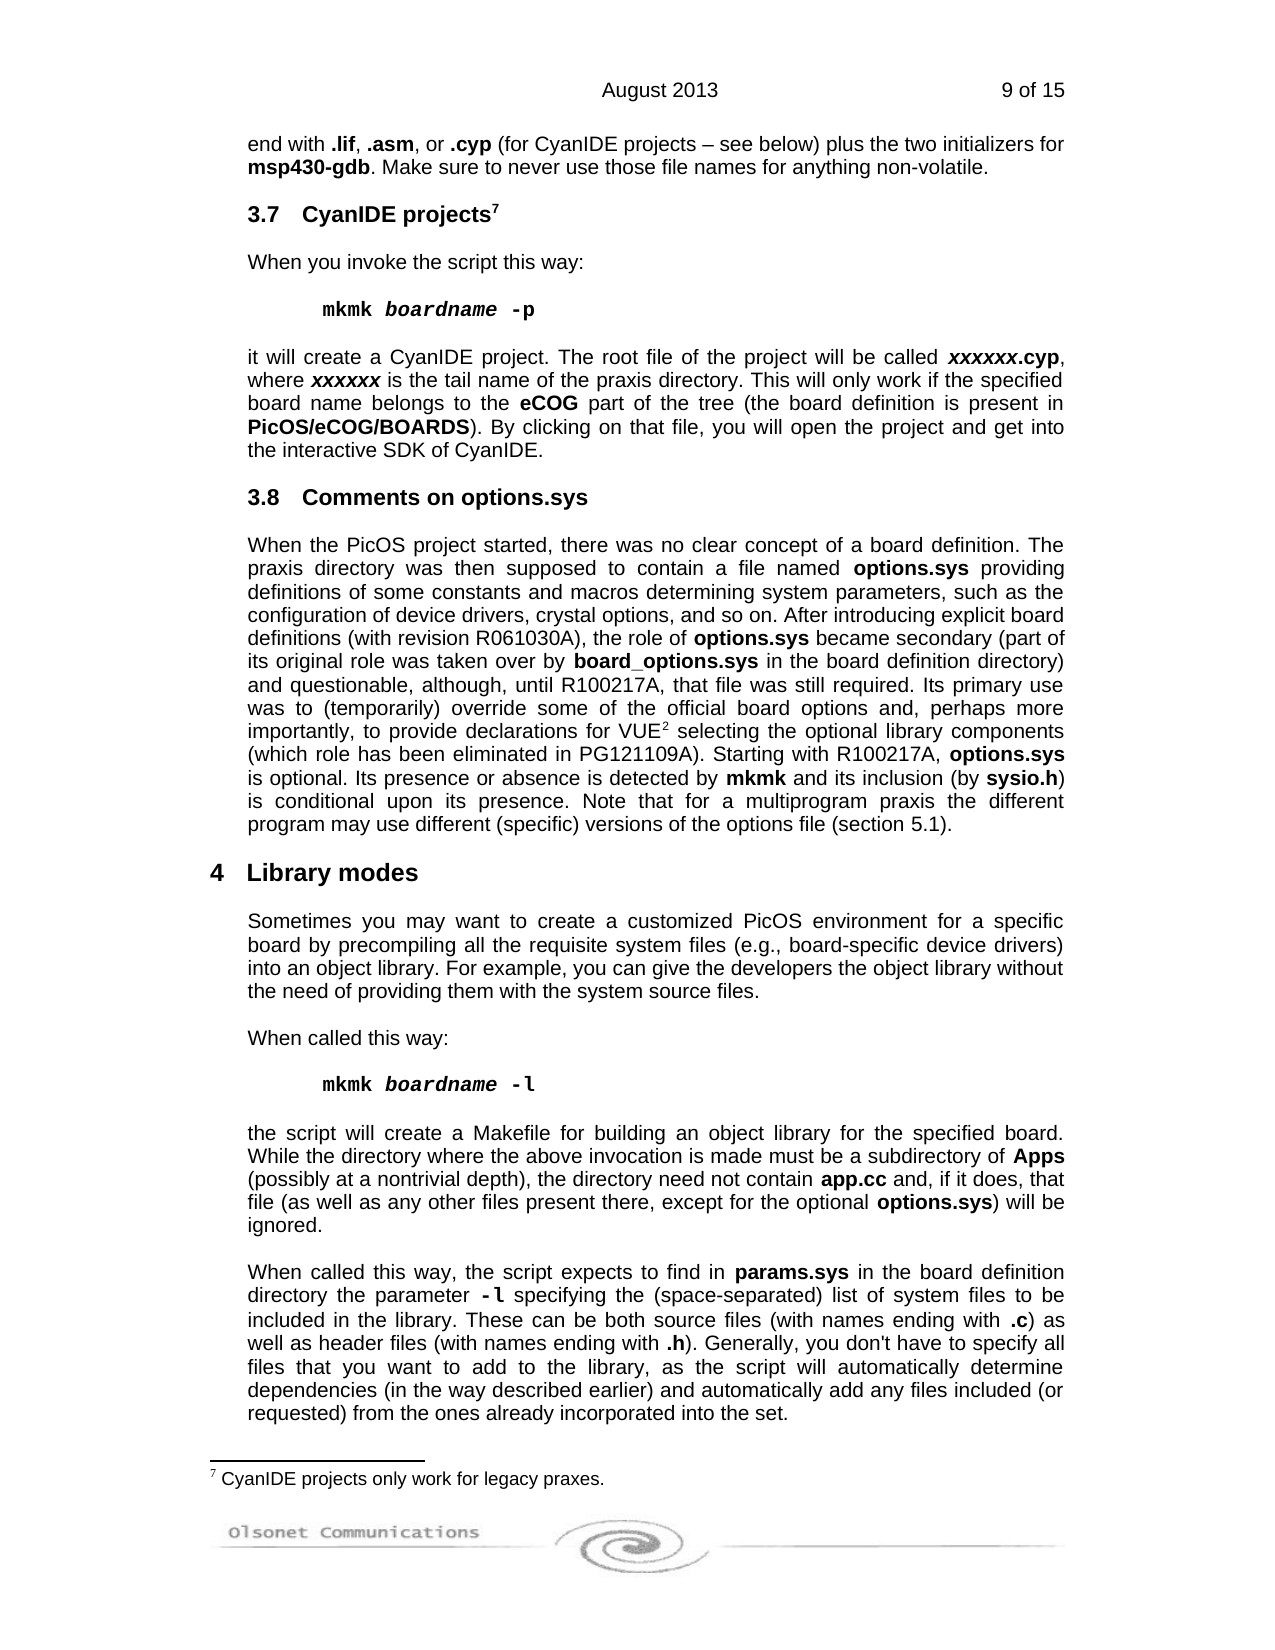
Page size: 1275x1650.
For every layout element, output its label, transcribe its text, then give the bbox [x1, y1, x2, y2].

subtitle CyanIDE projects [247, 202, 1065, 227]
text mkmk boardname -l [247, 1073, 1065, 1098]
text it will create a CyanIDE project. The root file of the project will be called xxxxxx.cyp, where xxxxxx is the tail name of the praxis directory. This will only work if the specified board name belongs to the eCOG part of the tree (the board definition is present in PicOS/eCOG/BOARDS). By clicking on that file, you will open the project and get into the interactive SDK of CyanIDE. [247, 346, 1065, 462]
text Sometimes you may want to create a customized PicOS environment for a specific board by precompiling all the requisite system files (e.g., board-specific device drivers) into an object library. For example, you can give the developers the object library without the need of providing them with the system source files. [247, 910, 1065, 1003]
text When the PicOS project started, there was no clear concept of a board definition. The praxis directory was then supposed to contain a file named options.sys providing definitions of some constants and macros determining system parameters, such as the configuration of device drivers, crystal options, and so on. After introducing explicit board definitions (with revision R061030A), the role of options.sys became secondary (part of its original role was taken over by board_options.sys in the board definition directory) and questionable, although, until R100217A, that file was still required. Its primary use was to (temporarily) override some of the official board options and, perhaps more importantly, to provide declarations for VUE2 selecting the optional library components (which role has been eliminated in PG121109A). Starting with R100217A, options.sys is optional. Its presence or absence is detected by mkmk and its inclusion (by sysio.h) is conditional upon its presence. Note that for a multiprogram praxis the different program may use different (specific) versions of the options file (section 5.1). [247, 534, 1065, 836]
text When called this way, the script expects to find in params.sys in the board definition directory the parameter -l specifying the (space-separated) list of system files to be included in the library. These can be both source files (with names ending with .c) as well as header files (with names ending with .h). Generally, you don't have to specify all files that you want to add to the library, as the script will automatically determine dependencies (in the way described earlier) and automatically add any files included (or requested) from the ones already incorporated into the set. [247, 1260, 1065, 1425]
text When you invoke the script this way: [247, 251, 1065, 274]
text When called this way: [247, 1026, 1065, 1049]
text mkmk boardname -p [247, 297, 1065, 322]
text CyanIDE projects only work for legacy praxes. [210, 1467, 1065, 1490]
picture [210, 1504, 1065, 1596]
subtitle Comments on options.sys [247, 485, 1065, 511]
subtitle Library modes [210, 859, 1065, 887]
text end with .lif, .asm, or .cyp (for CyanIDE projects – see below) plus the two initializers for msp430-gdb. Make sure to never use those file names for anything non-volatile. [247, 132, 1065, 179]
text the script will create a Makefile for building an object library for the specified board. While the directory where the above invocation is made must be a subdirectory of Apps (possibly at a nontrivial depth), the directory need not contain app.cc and, if it does, that file (as well as any other files present there, except for the optional options.sys) will be ignored. [247, 1121, 1065, 1237]
